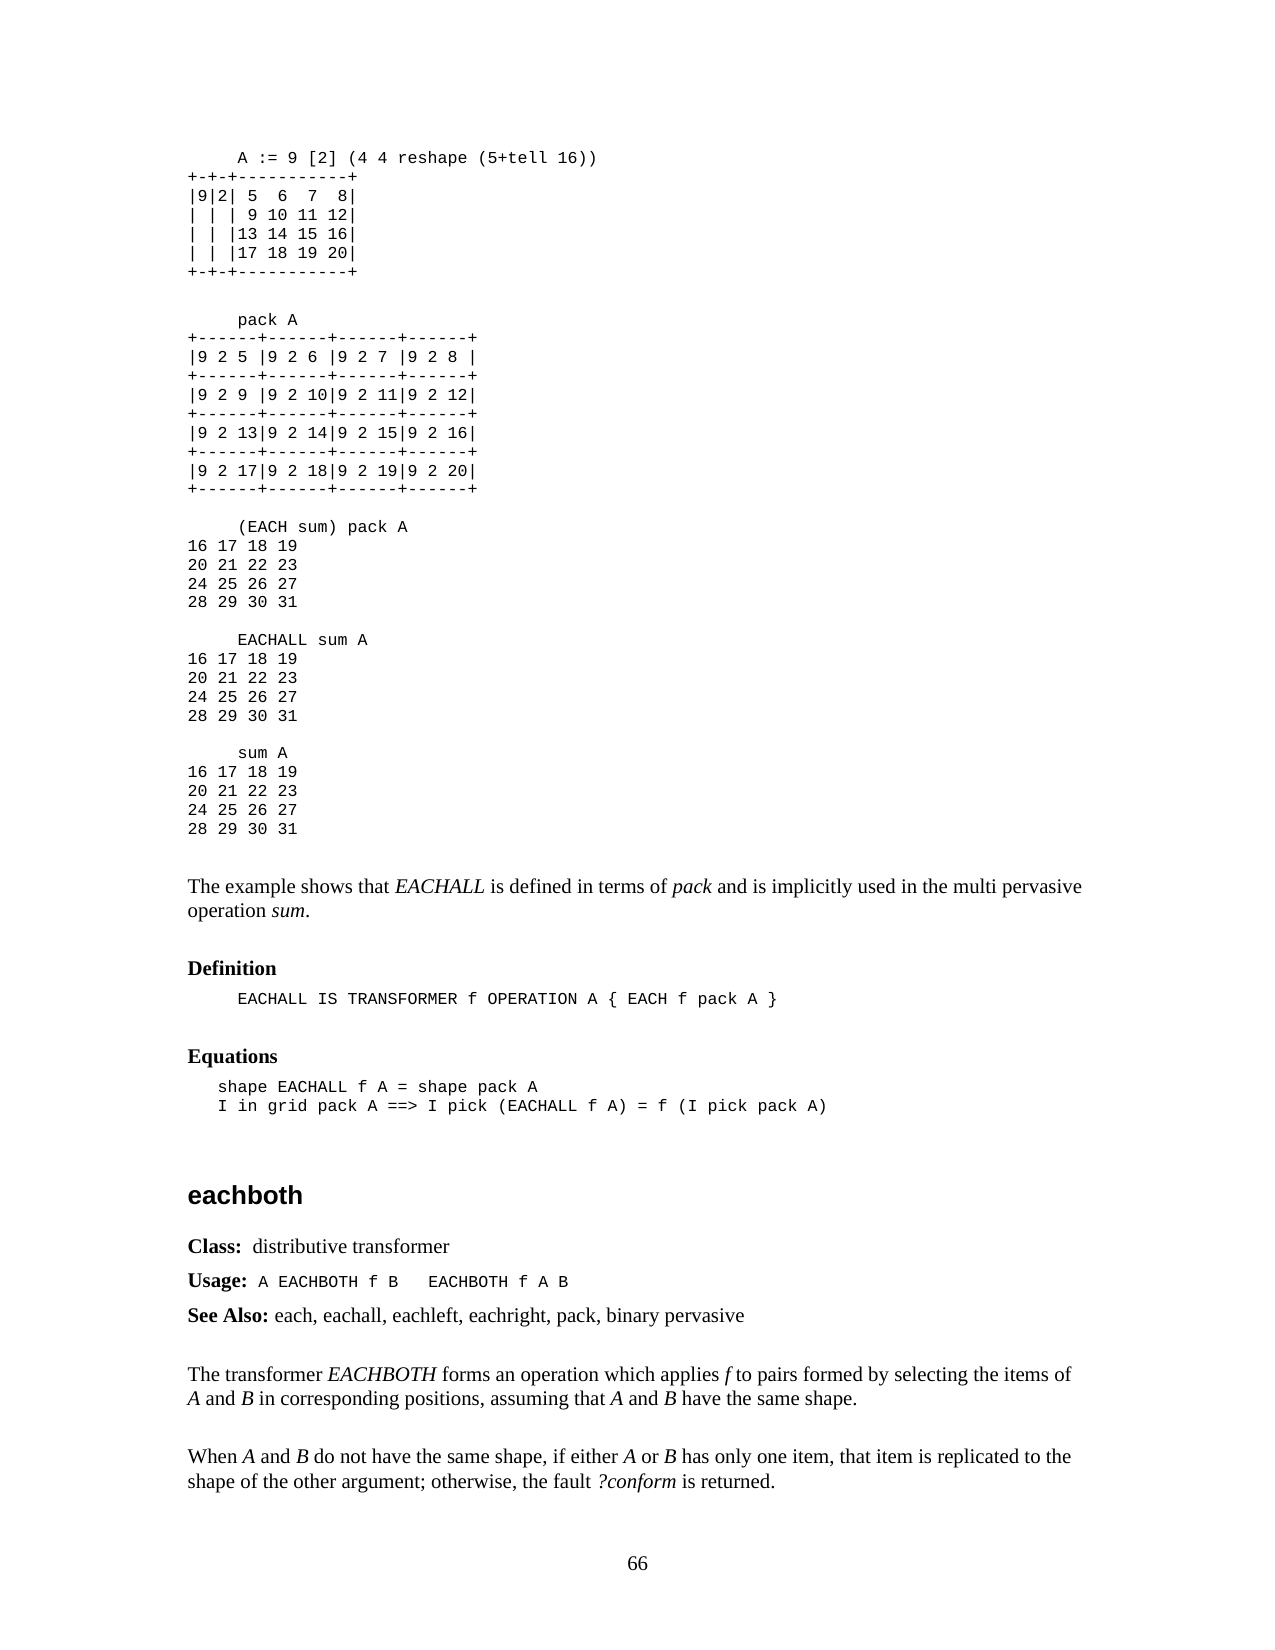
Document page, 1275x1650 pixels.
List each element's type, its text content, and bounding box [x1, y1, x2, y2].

text The example shows that EACHALL is defined in terms of pack and is implicitly used in the multi pervasive operation sum. [187, 874, 1087, 946]
text The transformer EACHBOTH forms an operation which applies f to pairs formed by selecting the items of A and B in corresponding positions, assuming that A and B have the same shape. [187, 1362, 1087, 1434]
text eachboth [187, 1180, 1087, 1210]
text See Also: each, eachall, eachleft, eachright, pack, binary pervasive [187, 1303, 1087, 1351]
text Usage: A EACHBOTH f B EACHBOTH f A B [187, 1268, 1087, 1293]
text Class: distributive transformer [187, 1234, 1087, 1258]
text EACHALL IS TRANSFORMER f OPERATION A { EACH f pack A } [187, 991, 1087, 1034]
text Equations [187, 1044, 1087, 1068]
text Definition [187, 956, 1087, 980]
text A := 9 [2] (4 4 reshape (5+tell 16)) +-+-+-----------+ |9|2| 5 6 7 8| | | | 9 10 11 12| | | |13 14 15 16| | | |17 18 19 20| +-+-+-----------+ [187, 150, 1087, 282]
text pack A +------+------+------+------+ |9 2 5 |9 2 6 |9 2 7 |9 2 8 | +------+------+------+------+ |9 2 9 |9 2 10|9 2 11|9 2 12| +------+------+------+------+ |9 2 13|9 2 14|9 2 15|9 2 16| +------+------+------+------+ |9 2 17|9 2 18|9 2 19|9 2 20| +------+------+------+------+ (EACH sum) pack A 16 17 18 19 20 21 22 23 24 25 26 27 28 29 30 31 EACHALL sum A 16 17 18 19 20 21 22 23 24 25 26 27 28 29 30 31 sum A 16 17 18 19 20 21 22 23 24 25 26 27 28 29 30 31 [187, 292, 1087, 863]
text shape EACHALL f A = shape pack A I in grid pack A ==> I pick (EACHALL f A) = f (I pick pack A) [187, 1078, 1087, 1135]
text When A and B do not have the same shape, if either A or B has only one item, that item is replicated to the shape of the other argument; otherwise, the fault ?conform is returned. [187, 1444, 1087, 1493]
